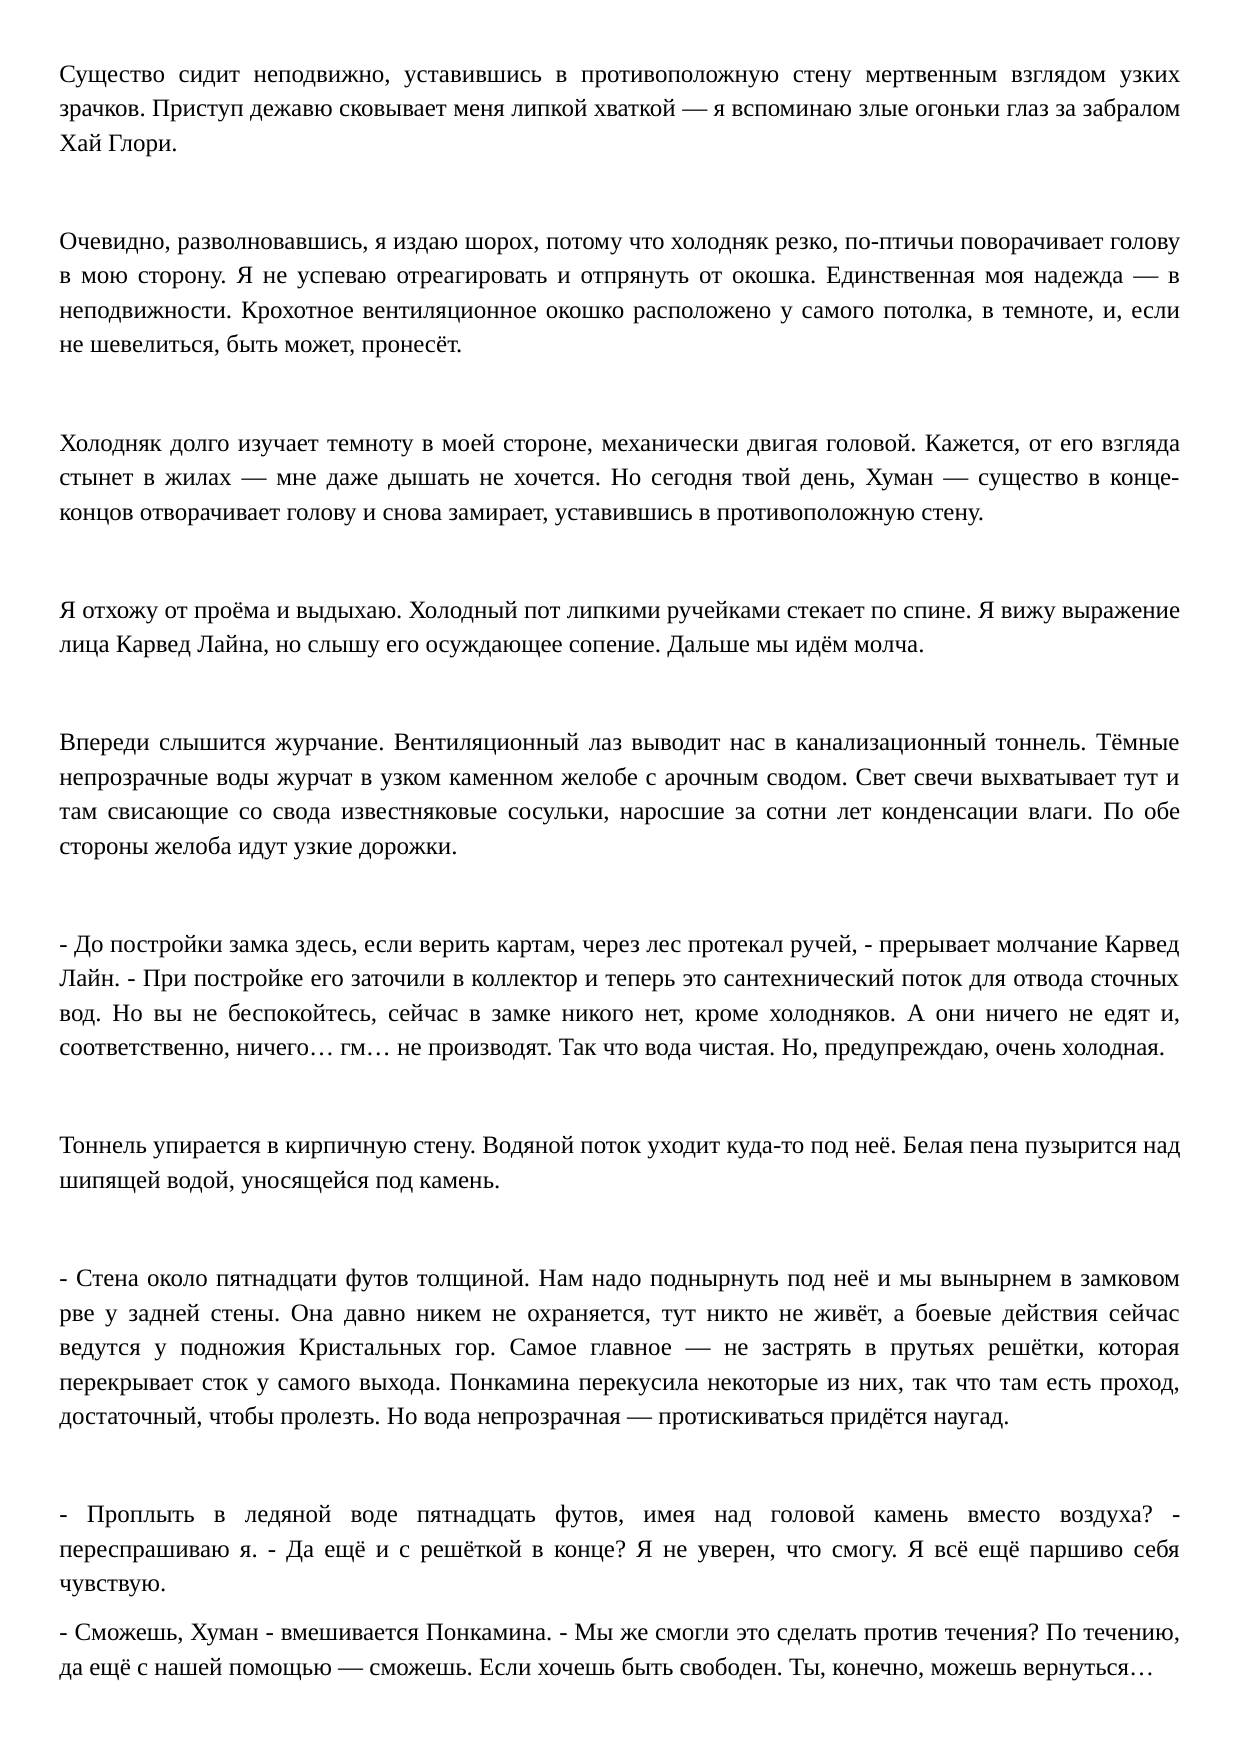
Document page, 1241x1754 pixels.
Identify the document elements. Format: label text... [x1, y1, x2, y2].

text Очевидно, разволновавшись, я издаю шорох, потому что холодняк резко, по-птичьи поворачивает голову в мою сторону. Я не успеваю отреагировать и отпрянуть от окошка. Единственная моя надежда — в неподвижности. Крохотное вентиляционное окошко расположено у самого потолка, в темноте, и, если не шевелиться, быть может, пронесёт. [59, 226, 1181, 358]
text - Проплыть в ледяной воде пятнадцать футов, имея над головой камень вместо воздуха? - переспрашиваю я. - Да ещё и с решёткой в конце? Я не уверен, что смогу. Я всё ещё паршиво себя чувствую. [59, 1499, 1181, 1597]
text - До постройки замка здесь, если верить картам, через лес протекал ручей, - прерывает молчание Карвед Лайн. - При постройке его заточили в коллектор и теперь это сантехнический поток для отвода сточных вод. Но вы не беспокойтесь, сейчас в замке никого нет, кроме холодняков. А они ничего не едят и, соответственно, ничего… гм… не производят. Так что вода чистая. Но, предупреждаю, очень холодная. [59, 929, 1181, 1061]
text - Стена около пятнадцати футов толщиной. Нам надо поднырнуть под неё и мы вынырнем в замковом рве у задней стены. Она давно никем не охраняется, тут никто не живёт, а боевые действия сейчас ведутся у подножия Кристальных гор. Самое главное — не застрять в прутьях решётки, которая перекрывает сток у самого выхода. Понкамина перекусила некоторые из них, так что там есть проход, достаточный, чтобы пролезть. Но вода непрозрачная — протискиваться придётся наугад. [59, 1263, 1181, 1430]
text Существо сидит неподвижно, уставившись в противоположную стену мертвенным взглядом узких зрачков. Приступ дежавю сковывает меня липкой хваткой — я вспоминаю злые огоньки глаз за забралом Хай Глори. [59, 59, 1181, 157]
text - Сможешь, Хуман - вмешивается Понкамина. - Мы же смогли это сделать против течения? По течению, да ещё с нашей помощью — сможешь. Если хочешь быть свободен. Ты, конечно, можешь вернуться… [59, 1617, 1181, 1680]
text Я отхожу от проёма и выдыхаю. Холодный пот липкими ручейками стекает по спине. Я вижу выражение лица Карвед Лайна, но слышу его осуждающее сопение. Дальше мы идём молча. [59, 595, 1181, 658]
text Тоннель упирается в кирпичную стену. Водяной поток уходит куда-то под неё. Белая пена пузырится над шипящей водой, уносящейся под камень. [59, 1131, 1181, 1194]
text Впереди слышится журчание. Вентиляционный лаз выводит нас в канализационный тоннель. Тёмные непрозрачные воды журчат в узком каменном желобе с арочным сводом. Свет свечи выхватывает тут и там свисающие со свода известняковые сосульки, наросшие за сотни лет конденсации влаги. По обе стороны желоба идут узкие дорожки. [59, 727, 1181, 859]
text Холодняк долго изучает темноту в моей стороне, механически двигая головой. Кажется, от его взгляда стынет в жилах — мне даже дышать не хочется. Но сегодня твой день, Хуман — существо в конце-концов отворачивает голову и снова замирает, уставившись в противоположную стену. [59, 428, 1181, 525]
